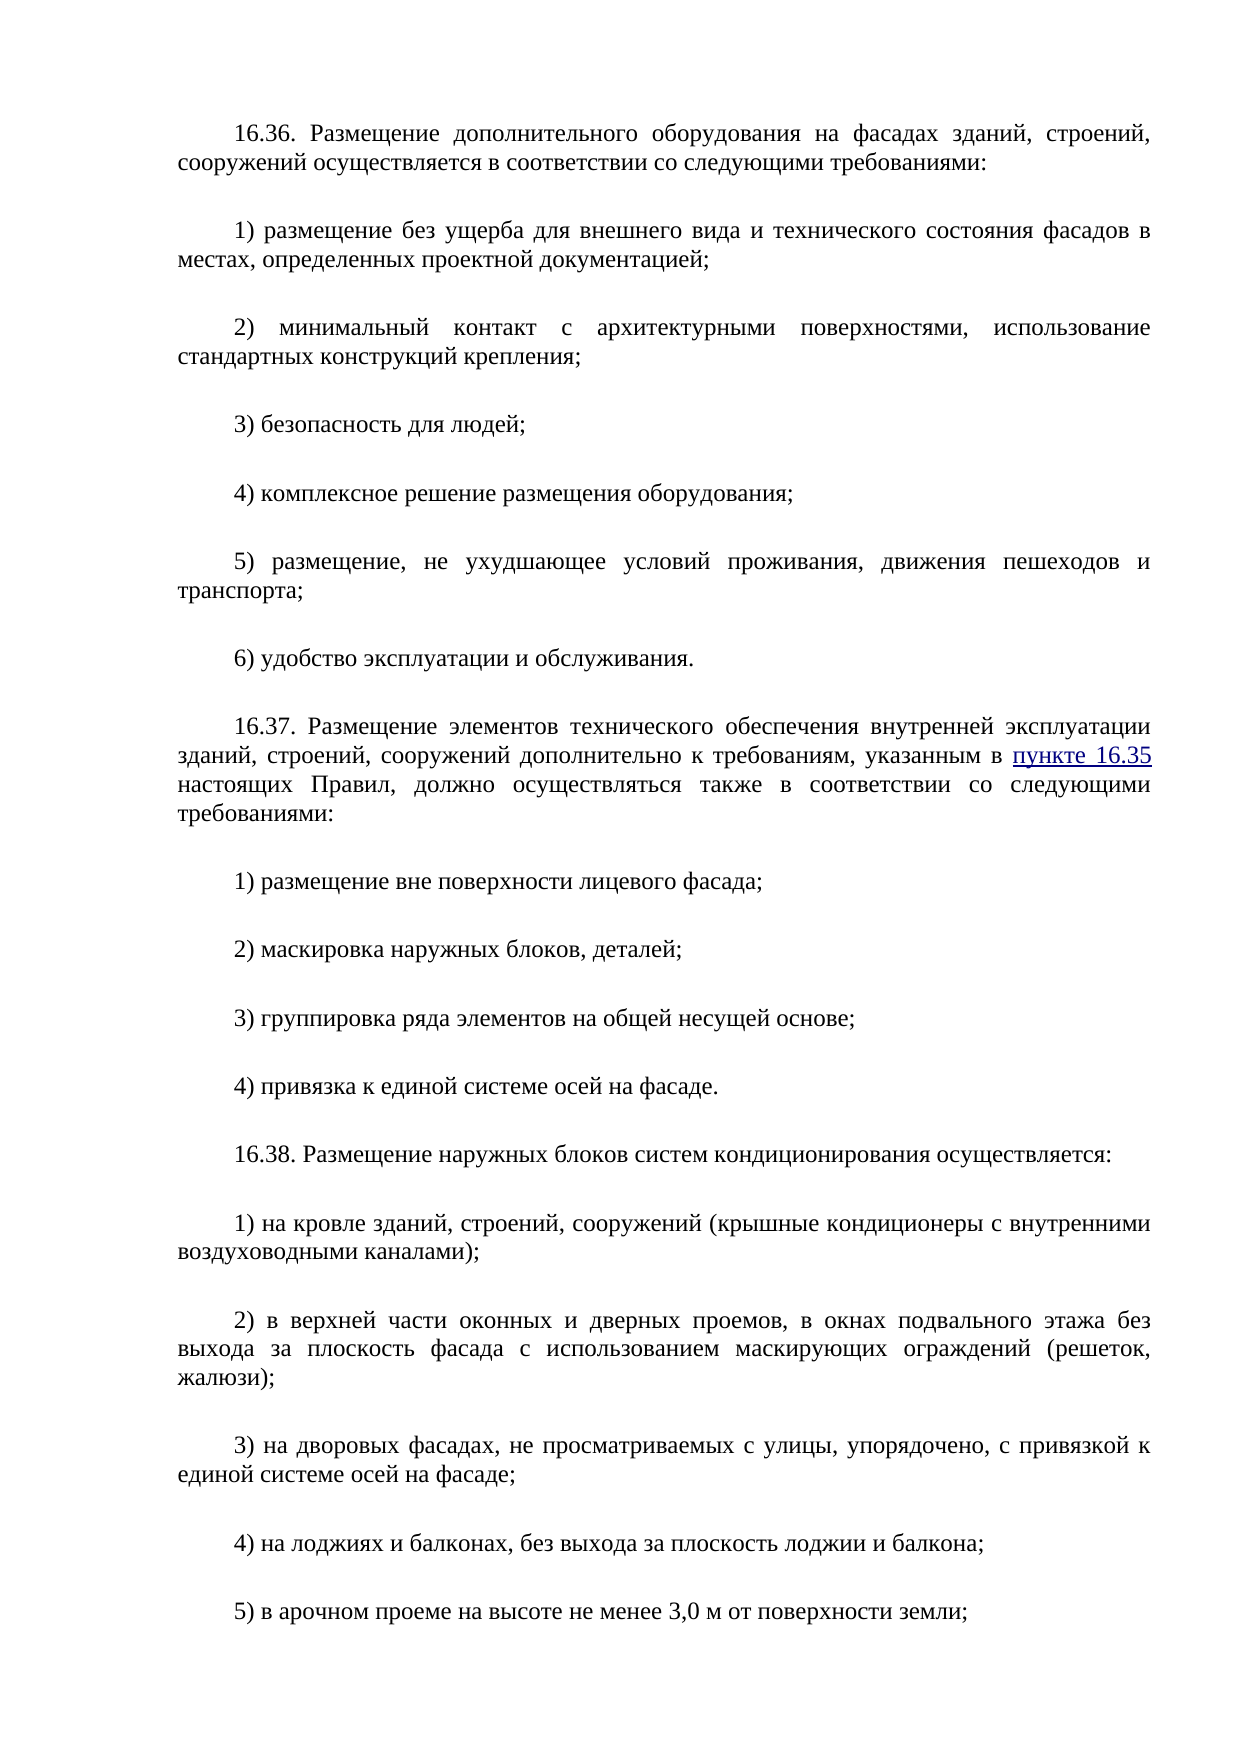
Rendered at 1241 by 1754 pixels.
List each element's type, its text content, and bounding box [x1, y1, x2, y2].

text 16.36. Размещение дополнительного оборудования на фасадах зданий, строений, сооружений осуществляется в соответствии со следующими требованиями: [177, 118, 1152, 176]
text 5) в арочном проеме на высоте не менее 3,0 м от поверхности земли; [177, 1596, 1152, 1625]
text 4) привязка к единой системе осей на фасаде. [177, 1071, 1152, 1100]
text 5) размещение, не ухудшающее условий проживания, движения пешеходов и транспорта; [177, 546, 1152, 603]
text 3) группировка ряда элементов на общей несущей основе; [177, 1003, 1152, 1031]
text 4) комплексное решение размещения оборудования; [177, 478, 1152, 506]
text 3) на дворовых фасадах, не просматриваемых с улицы, упорядочено, с привязкой к единой системе осей на фасаде; [177, 1431, 1152, 1488]
text 2) в верхней части оконных и дверных проемов, в окнах подвального этажа без выхода за плоскость фасада с использованием маскирующих ограждений (решеток, жалюзи); [177, 1305, 1152, 1391]
text 16.37. Размещение элементов технического обеспечения внутренней эксплуатации зданий, строений, сооружений дополнительно к требованиям, указанным в пункте 16.35 настоящих Правил, должно осуществляться также в соответствии со следующими требованиями: [177, 711, 1152, 826]
text 4) на лоджиях и балконах, без выхода за плоскость лоджии и балкона; [177, 1528, 1152, 1556]
text 1) на кровле зданий, строений, сооружений (крышные кондиционеры с внутренними воздуховодными каналами); [177, 1208, 1152, 1265]
text 1) размещение вне поверхности лицевого фасада; [177, 866, 1152, 895]
text 16.38. Размещение наружных блоков систем кондиционирования осуществляется: [177, 1139, 1152, 1168]
text 1) размещение без ущерба для внешнего вида и технического состояния фасадов в местах, определенных проектной документацией; [177, 215, 1152, 273]
text 6) удобство эксплуатации и обслуживания. [177, 643, 1152, 672]
text 3) безопасность для людей; [177, 409, 1152, 438]
text 2) маскировка наружных блоков, деталей; [177, 934, 1152, 963]
text 2) минимальный контакт с архитектурными поверхностями, использование стандартных конструкций крепления; [177, 312, 1152, 370]
